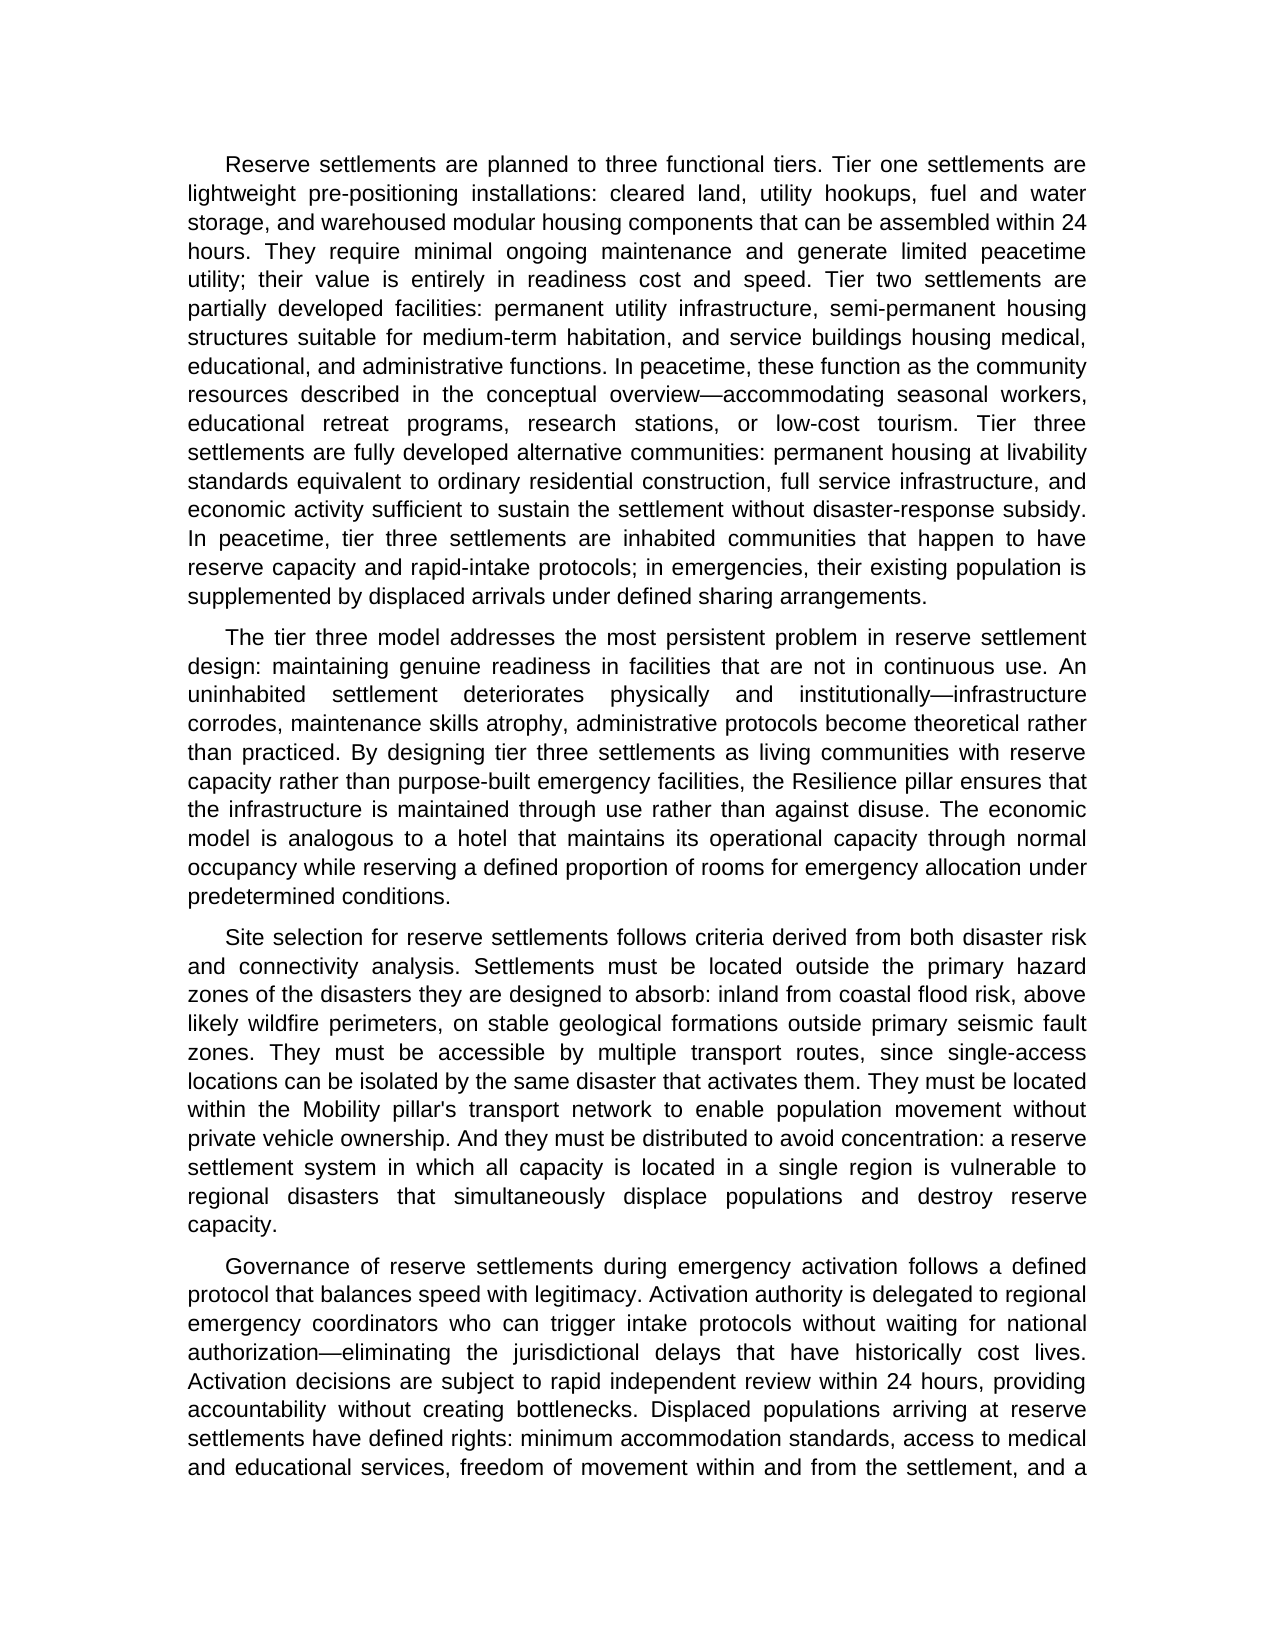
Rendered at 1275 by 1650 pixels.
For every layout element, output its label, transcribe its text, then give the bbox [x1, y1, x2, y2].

text Reserve settlements are planned to three functional tiers. Tier one settlements are lightweight pre-positioning installations: cleared land, utility hookups, fuel and water storage, and warehoused modular housing components that can be assembled within 24 hours. They require minimal ongoing maintenance and generate limited peacetime utility; their value is entirely in readiness cost and speed. Tier two settlements are partially developed facilities: permanent utility infrastructure, semi-permanent housing structures suitable for medium-term habitation, and service buildings housing medical, educational, and administrative functions. In peacetime, these function as the community resources described in the conceptual overview—accommodating seasonal workers, educational retreat programs, research stations, or low-cost tourism. Tier three settlements are fully developed alternative communities: permanent housing at livability standards equivalent to ordinary residential construction, full service infrastructure, and economic activity sufficient to sustain the settlement without disaster-response subsidy. In peacetime, tier three settlements are inhabited communities that happen to have reserve capacity and rapid-intake protocols; in emergencies, their existing population is supplemented by displaced arrivals under defined sharing arrangements. [187, 150, 1087, 610]
text Site selection for reserve settlements follows criteria derived from both disaster risk and connectivity analysis. Settlements must be located outside the primary hazard zones of the disasters they are designed to absorb: inland from coastal flood risk, above likely wildfire perimeters, on stable geological formations outside primary seismic fault zones. They must be accessible by multiple transport routes, since single-access locations can be isolated by the same disaster that activates them. They must be located within the Mobility pillar's transport network to enable population movement without private vehicle ownership. And they must be distributed to avoid concentration: a reserve settlement system in which all capacity is located in a single region is vulnerable to regional disasters that simultaneously displace populations and destroy reserve capacity. [187, 922, 1087, 1239]
text Governance of reserve settlements during emergency activation follows a defined protocol that balances speed with legitimacy. Activation authority is delegated to regional emergency coordinators who can trigger intake protocols without waiting for national authorization—eliminating the jurisdictional delays that have historically cost lives. Activation decisions are subject to rapid independent review within 24 hours, providing accountability without creating bottlenecks. Displaced populations arriving at reserve settlements have defined rights: minimum accommodation standards, access to medical and educational services, freedom of movement within and from the settlement, and a [187, 1251, 1087, 1481]
text The tier three model addresses the most persistent problem in reserve settlement design: maintaining genuine readiness in facilities that are not in continuous use. An uninhabited settlement deteriorates physically and institutionally—infrastructure corrodes, maintenance skills atrophy, administrative protocols become theoretical rather than practiced. By designing tier three settlements as living communities with reserve capacity rather than purpose-built emergency facilities, the Resilience pillar ensures that the infrastructure is maintained through use rather than against disuse. The economic model is analogous to a hotel that maintains its operational capacity through normal occupancy while reserving a defined proportion of rooms for emergency allocation under predetermined conditions. [187, 622, 1087, 910]
